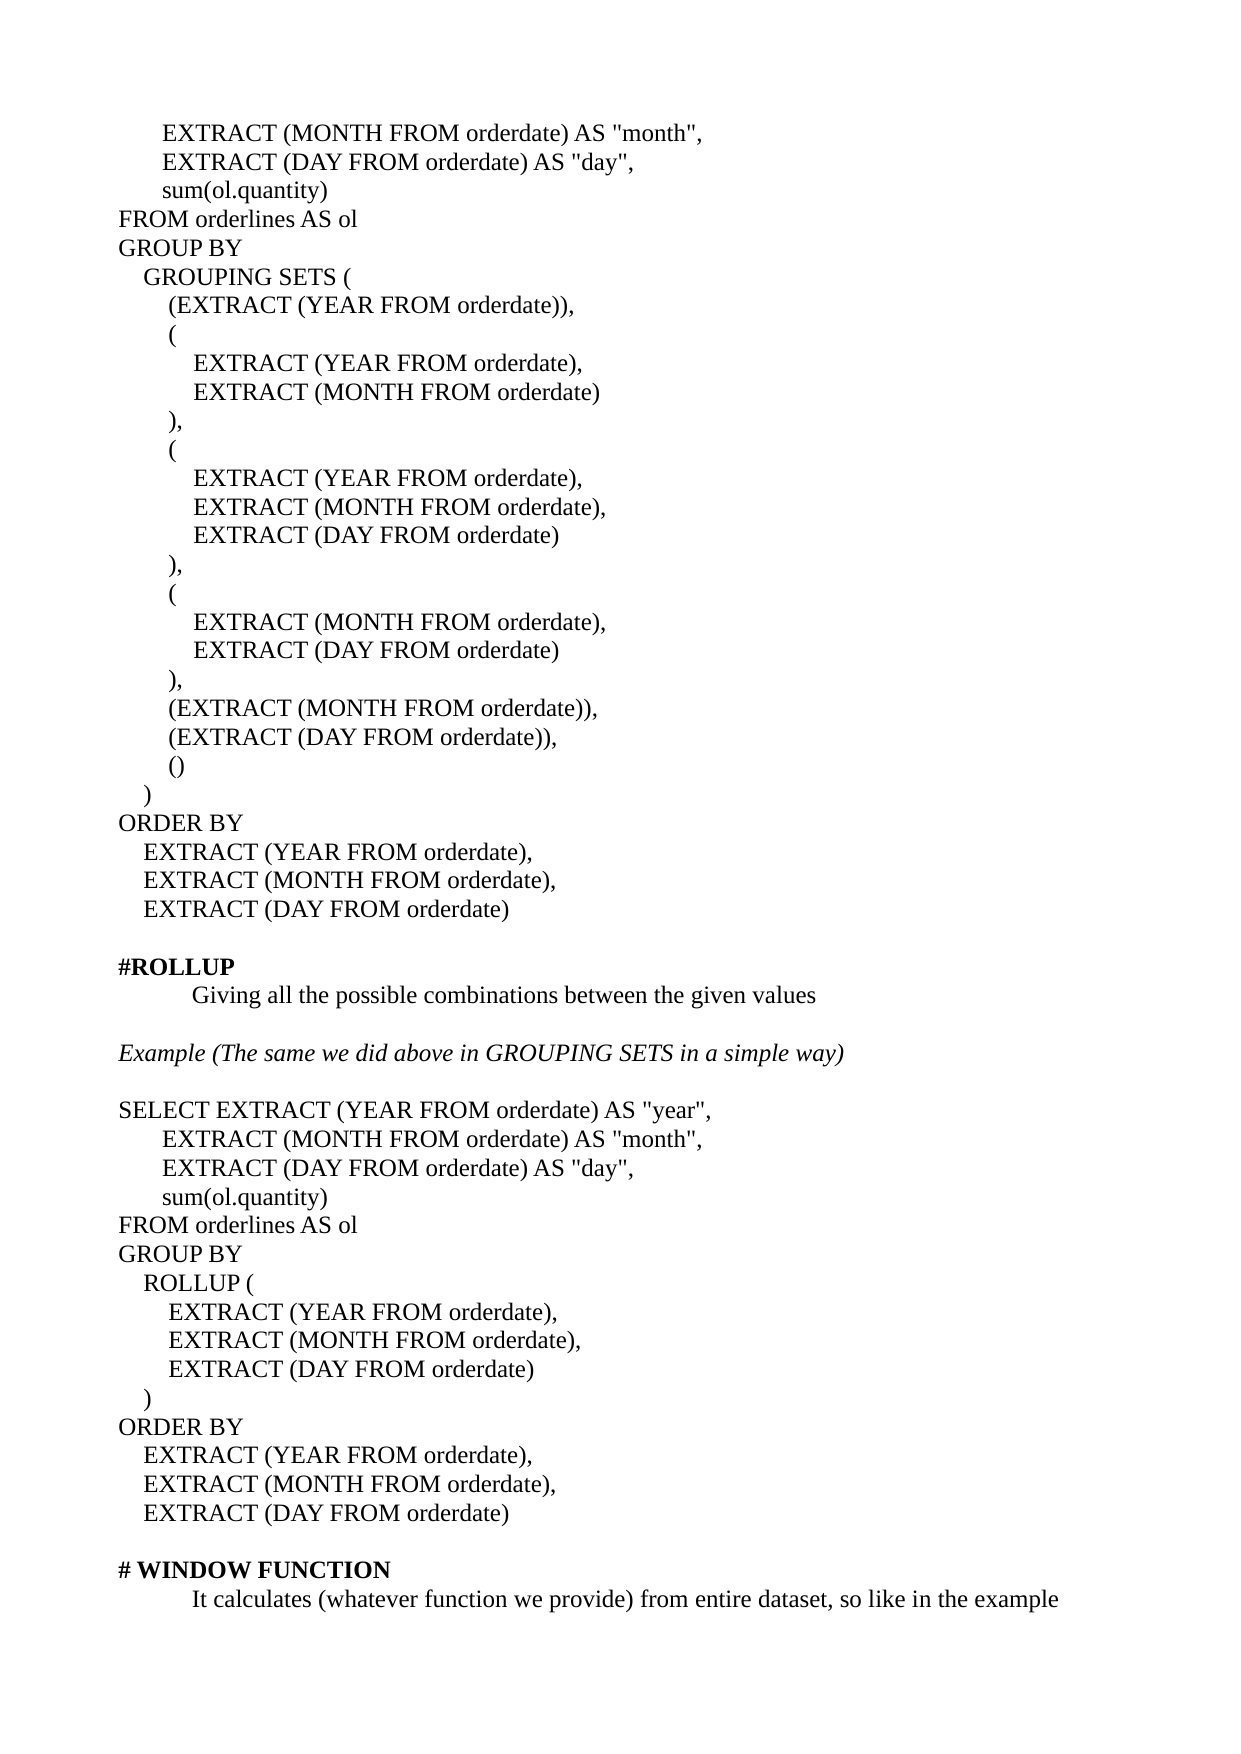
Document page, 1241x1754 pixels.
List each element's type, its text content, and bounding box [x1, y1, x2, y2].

text EXTRACT (MONTH FROM orderdate), [118, 607, 1122, 636]
text EXTRACT (MONTH FROM orderdate) AS "month", [118, 118, 1122, 147]
text ( [118, 578, 1122, 607]
text (EXTRACT (YEAR FROM orderdate)), [118, 291, 1122, 319]
text ) [118, 1383, 1122, 1412]
text EXTRACT (MONTH FROM orderdate), [118, 1469, 1122, 1498]
text EXTRACT (DAY FROM orderdate) [118, 1498, 1122, 1527]
text EXTRACT (MONTH FROM orderdate) [118, 377, 1122, 406]
text ), [118, 406, 1122, 434]
text (EXTRACT (DAY FROM orderdate)), [118, 722, 1122, 751]
text sum(ol.quantity) [118, 1182, 1122, 1211]
text EXTRACT (YEAR FROM orderdate), [118, 837, 1122, 866]
text SELECT EXTRACT (YEAR FROM orderdate) AS "year", [118, 1096, 1122, 1124]
text # WINDOW FUNCTION [118, 1556, 1122, 1584]
text EXTRACT (MONTH FROM orderdate), [118, 866, 1122, 894]
text EXTRACT (YEAR FROM orderdate), [118, 463, 1122, 492]
text Example (The same we did above in GROUPING SETS in a simple way) [118, 1038, 1122, 1067]
text EXTRACT (DAY FROM orderdate) AS "day", [118, 1153, 1122, 1182]
text GROUP BY [118, 1239, 1122, 1268]
text ORDER BY [118, 808, 1122, 837]
text ) [118, 779, 1122, 808]
text #ROLLUP [118, 952, 1122, 981]
text EXTRACT (MONTH FROM orderdate), [118, 1326, 1122, 1354]
text ( [118, 319, 1122, 348]
text It calculates (whatever function we provide) from entire dataset, so like in the example [118, 1584, 1122, 1613]
text GROUPING SETS ( [118, 262, 1122, 291]
text (EXTRACT (MONTH FROM orderdate)), [118, 693, 1122, 722]
text ORDER BY [118, 1412, 1122, 1441]
text EXTRACT (DAY FROM orderdate) AS "day", [118, 147, 1122, 176]
text () [118, 751, 1122, 779]
text EXTRACT (MONTH FROM orderdate) AS "month", [118, 1124, 1122, 1153]
text EXTRACT (DAY FROM orderdate) [118, 1354, 1122, 1383]
text sum(ol.quantity) [118, 176, 1122, 204]
text EXTRACT (DAY FROM orderdate) [118, 894, 1122, 923]
text GROUP BY [118, 233, 1122, 262]
text EXTRACT (DAY FROM orderdate) [118, 521, 1122, 549]
text FROM orderlines AS ol [118, 204, 1122, 233]
text EXTRACT (DAY FROM orderdate) [118, 636, 1122, 664]
text ROLLUP ( [118, 1268, 1122, 1297]
text FROM orderlines AS ol [118, 1211, 1122, 1239]
text EXTRACT (MONTH FROM orderdate), [118, 492, 1122, 521]
text EXTRACT (YEAR FROM orderdate), [118, 1441, 1122, 1469]
text Giving all the possible combinations between the given values [118, 981, 1122, 1009]
text ), [118, 664, 1122, 693]
text EXTRACT (YEAR FROM orderdate), [118, 1297, 1122, 1326]
text ( [118, 434, 1122, 463]
text EXTRACT (YEAR FROM orderdate), [118, 348, 1122, 377]
text ), [118, 549, 1122, 578]
